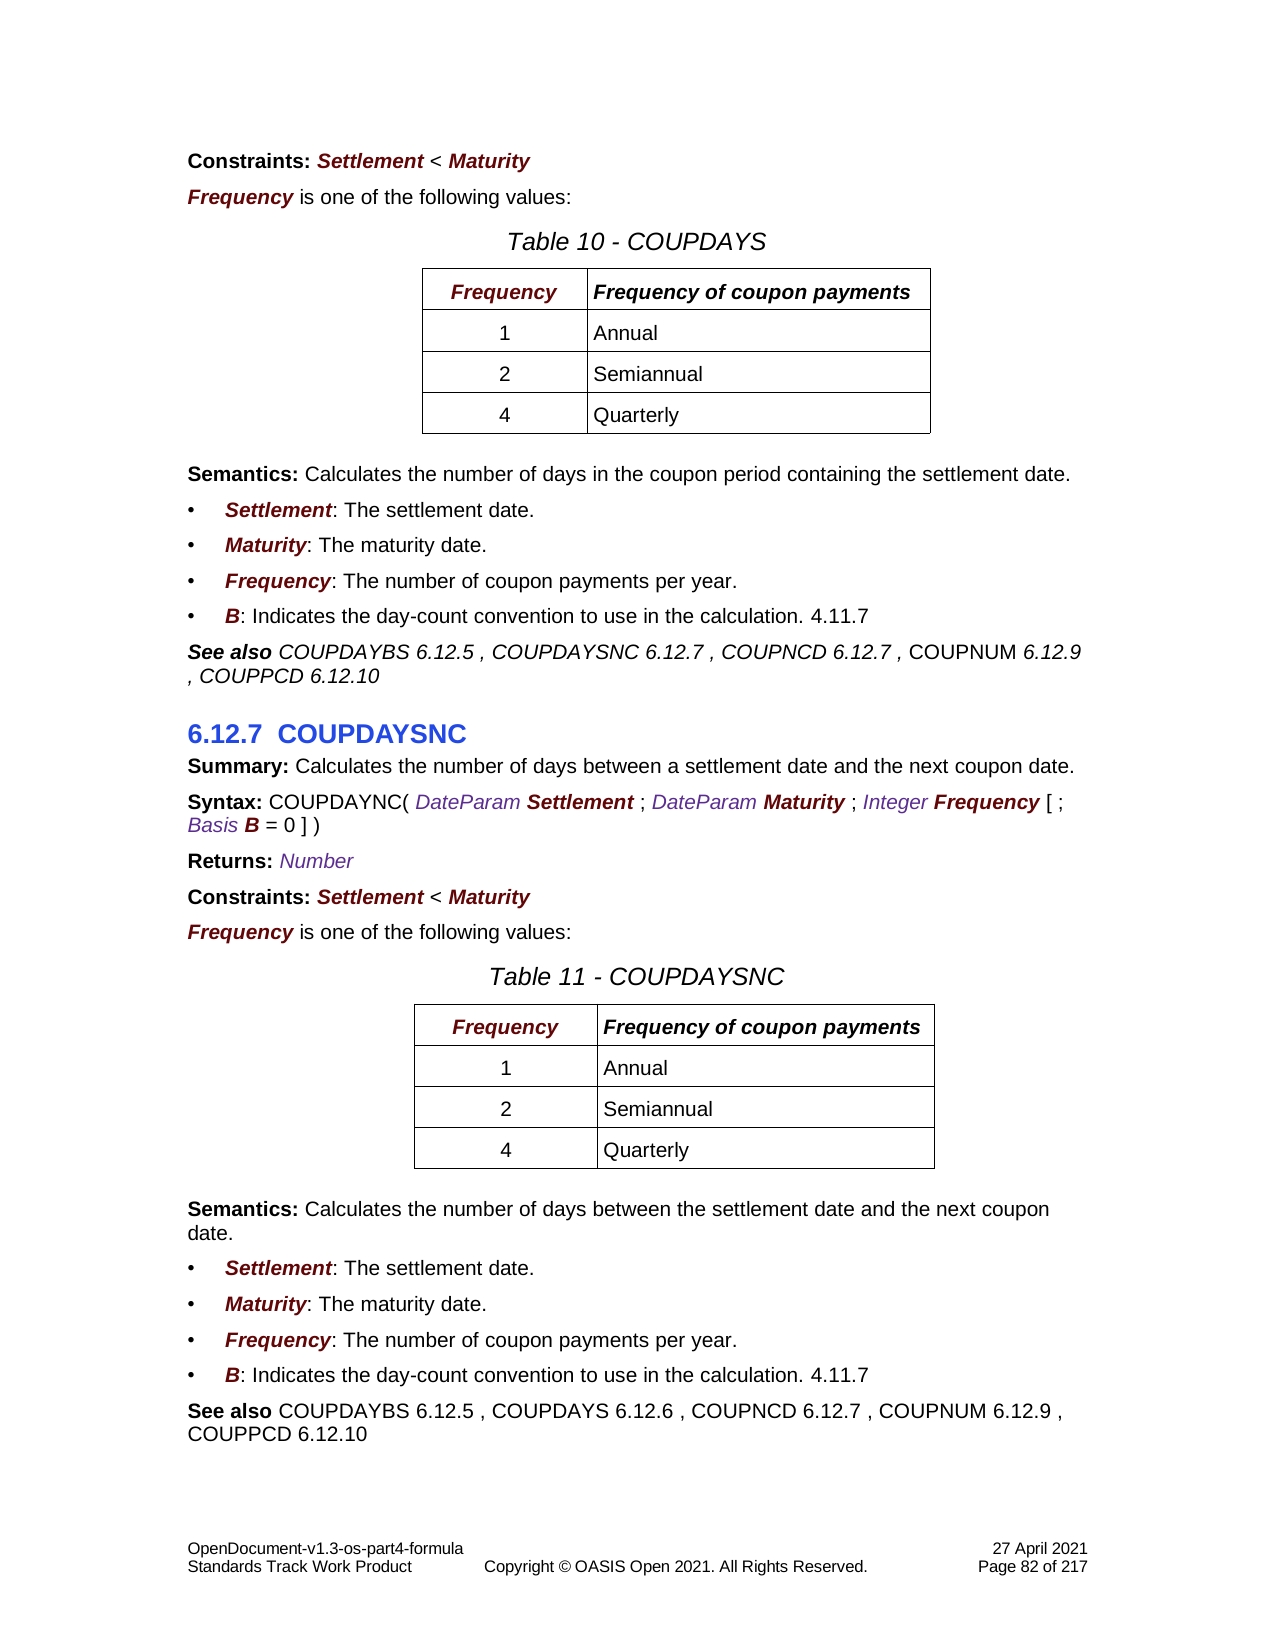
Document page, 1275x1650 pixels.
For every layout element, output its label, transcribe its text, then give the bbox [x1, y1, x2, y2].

table_cell Semiannual [598, 1087, 934, 1127]
table_cell 2 [415, 1087, 597, 1127]
table_cell 1 [415, 1046, 597, 1086]
list Settlement: The settlement date. [187, 1257, 1088, 1280]
list B: Indicates the day-count convention to use in the calculation. 4.11.7 [187, 605, 1088, 628]
text Frequency is one of the following values: [187, 921, 1088, 944]
table_cell 4 [423, 393, 587, 433]
list Maturity: The maturity date. [187, 1292, 1088, 1316]
list Frequency: The number of coupon payments per year. [187, 1328, 1088, 1352]
table_cell 1 [423, 310, 587, 351]
table_cell 4 [415, 1128, 597, 1168]
table_cell Annual [588, 310, 930, 351]
table_cell Annual [598, 1046, 934, 1086]
list B: Indicates the day-count convention to use in the calculation. 4.11.7 [187, 1364, 1088, 1387]
list Settlement: The settlement date. [187, 498, 1088, 522]
table_cell Quarterly [588, 393, 930, 433]
table_cell Quarterly [598, 1128, 934, 1168]
text Returns: Number [187, 849, 1088, 873]
text Semantics: Calculates the number of days in the coupon period containing the settlement date. [187, 439, 1088, 486]
text Syntax: COUPDAYNC( DateParam Settlement ; DateParam Maturity ; Integer Frequency [ ; Basis B = 0 ] ) [187, 790, 1088, 837]
text See also COUPDAYBS 6.12.5 , COUPDAYSNC 6.12.7 , COUPNCD 6.12.7 , COUPNUM 6.12.9 , COUPPCD 6.12.10 [187, 641, 1088, 688]
text Constraints: Settlement < Maturity [187, 885, 1088, 909]
table_cell Semiannual [588, 352, 930, 392]
table_header Frequency of coupon payments [588, 269, 930, 309]
text See also COUPDAYBS 6.12.5 , COUPDAYS 6.12.6 , COUPNCD 6.12.7 , COUPNUM 6.12.9 , COUPPCD 6.12.10 [187, 1399, 1088, 1446]
text Frequency is one of the following values: [187, 186, 1088, 209]
list Frequency: The number of coupon payments per year. [187, 569, 1088, 593]
table_header Frequency [415, 1005, 597, 1044]
text Table 11 - COUPDAYSNC [187, 963, 1088, 991]
table_header Frequency of coupon payments [598, 1005, 934, 1044]
table_cell 2 [423, 352, 587, 392]
list Maturity: The maturity date. [187, 534, 1088, 557]
text Table 10 - COUPDAYS [187, 228, 1088, 256]
subtitle COUPDAYSNC [187, 719, 1088, 749]
table_header Frequency [423, 269, 587, 309]
text Summary: Calculates the number of days between a settlement date and the next coupon date. [187, 755, 1088, 778]
text Semantics: Calculates the number of days between the settlement date and the next coupon date. [187, 1174, 1088, 1245]
text Constraints: Settlement < Maturity [187, 150, 1088, 173]
